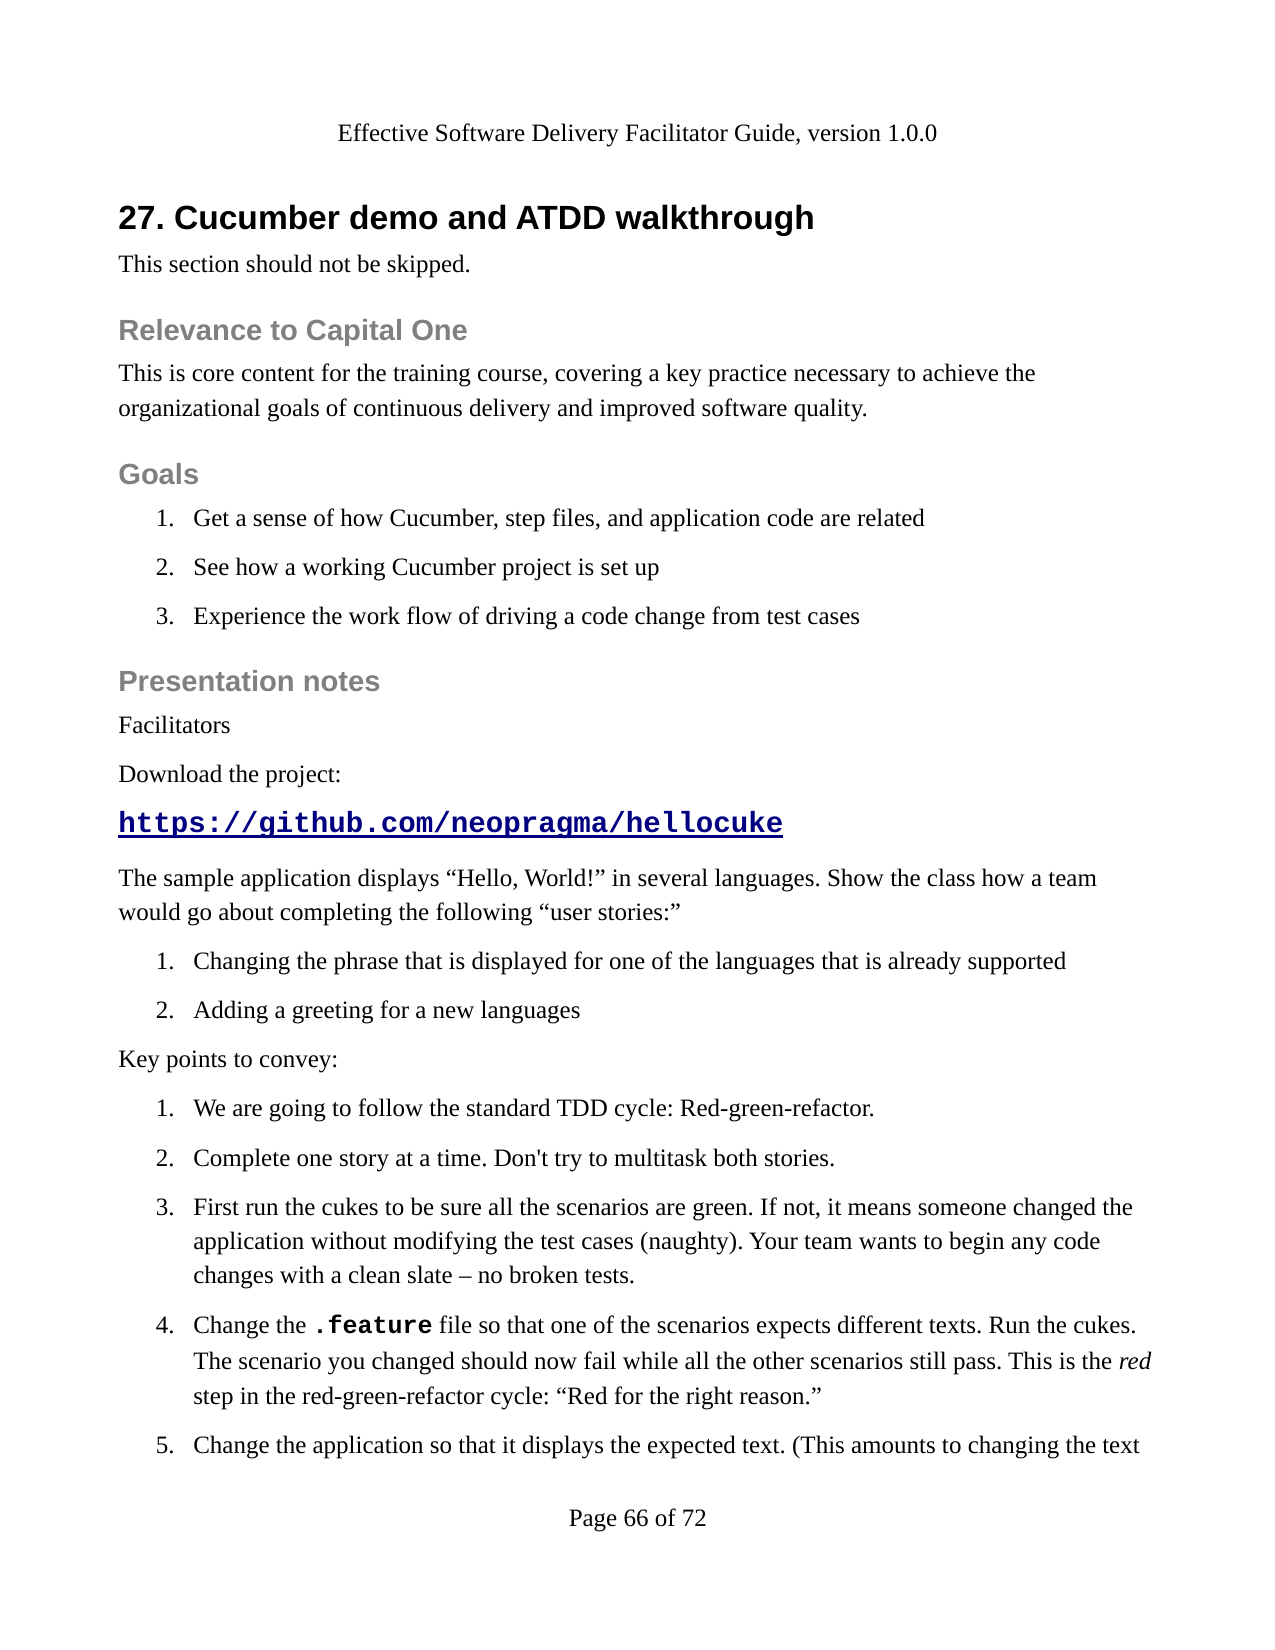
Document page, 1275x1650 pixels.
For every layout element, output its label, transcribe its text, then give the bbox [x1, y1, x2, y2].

list Get a sense of how Cucumber, step files, and application code are related [156, 503, 1157, 531]
list Change the .feature file so that one of the scenarios expects different texts. Run the cukes. The scenario you changed should now fail while all the other scenarios still pass. This is the red step in the red-green-refactor cycle: “Red for the right reason.” [156, 1310, 1157, 1409]
subtitle Relevance to Capital One [118, 312, 1157, 346]
text Facilitators [118, 711, 1157, 739]
subtitle Goals [118, 457, 1157, 490]
text https://github.com/neopragma/hellocuke [118, 809, 1157, 842]
text Key points to convey: [118, 1044, 1157, 1073]
list Change the application so that it displays the expected text. (This amounts to changing the text [156, 1430, 1157, 1458]
text Download the project: [118, 759, 1157, 788]
list Complete one story at a time. Don't try to multitask both stories. [156, 1143, 1157, 1171]
list First run the cukes to be sure all the scenarios are green. If not, it means someone changed the application without modifying the test cases (naughty). Your team wants to begin any code changes with a clean slate – no broken tests. [156, 1192, 1157, 1289]
list Adding a greeting for a new languages [156, 995, 1157, 1024]
list We are going to follow the standard TDD cycle: Red-green-refactor. [156, 1093, 1157, 1122]
subtitle Presentation notes [118, 664, 1157, 698]
list See how a working Cucumber project is set up [156, 552, 1157, 581]
list Experience the work flow of driving a code change from test cases [156, 601, 1157, 629]
text This is core content for the training course, covering a key practice necessary to achieve the organizational goals of continuous delivery and improved software quality. [118, 358, 1157, 422]
text The sample application displays “Hello, World!” in several languages. Show the class how a team would go about completing the following “user stories:” [118, 863, 1157, 926]
subtitle 27. Cucumber demo and ATDD walkthrough [118, 198, 1157, 236]
text This section should not be skipped. [118, 249, 1157, 278]
list Changing the phrase that is displayed for one of the languages that is already supported [156, 946, 1157, 975]
